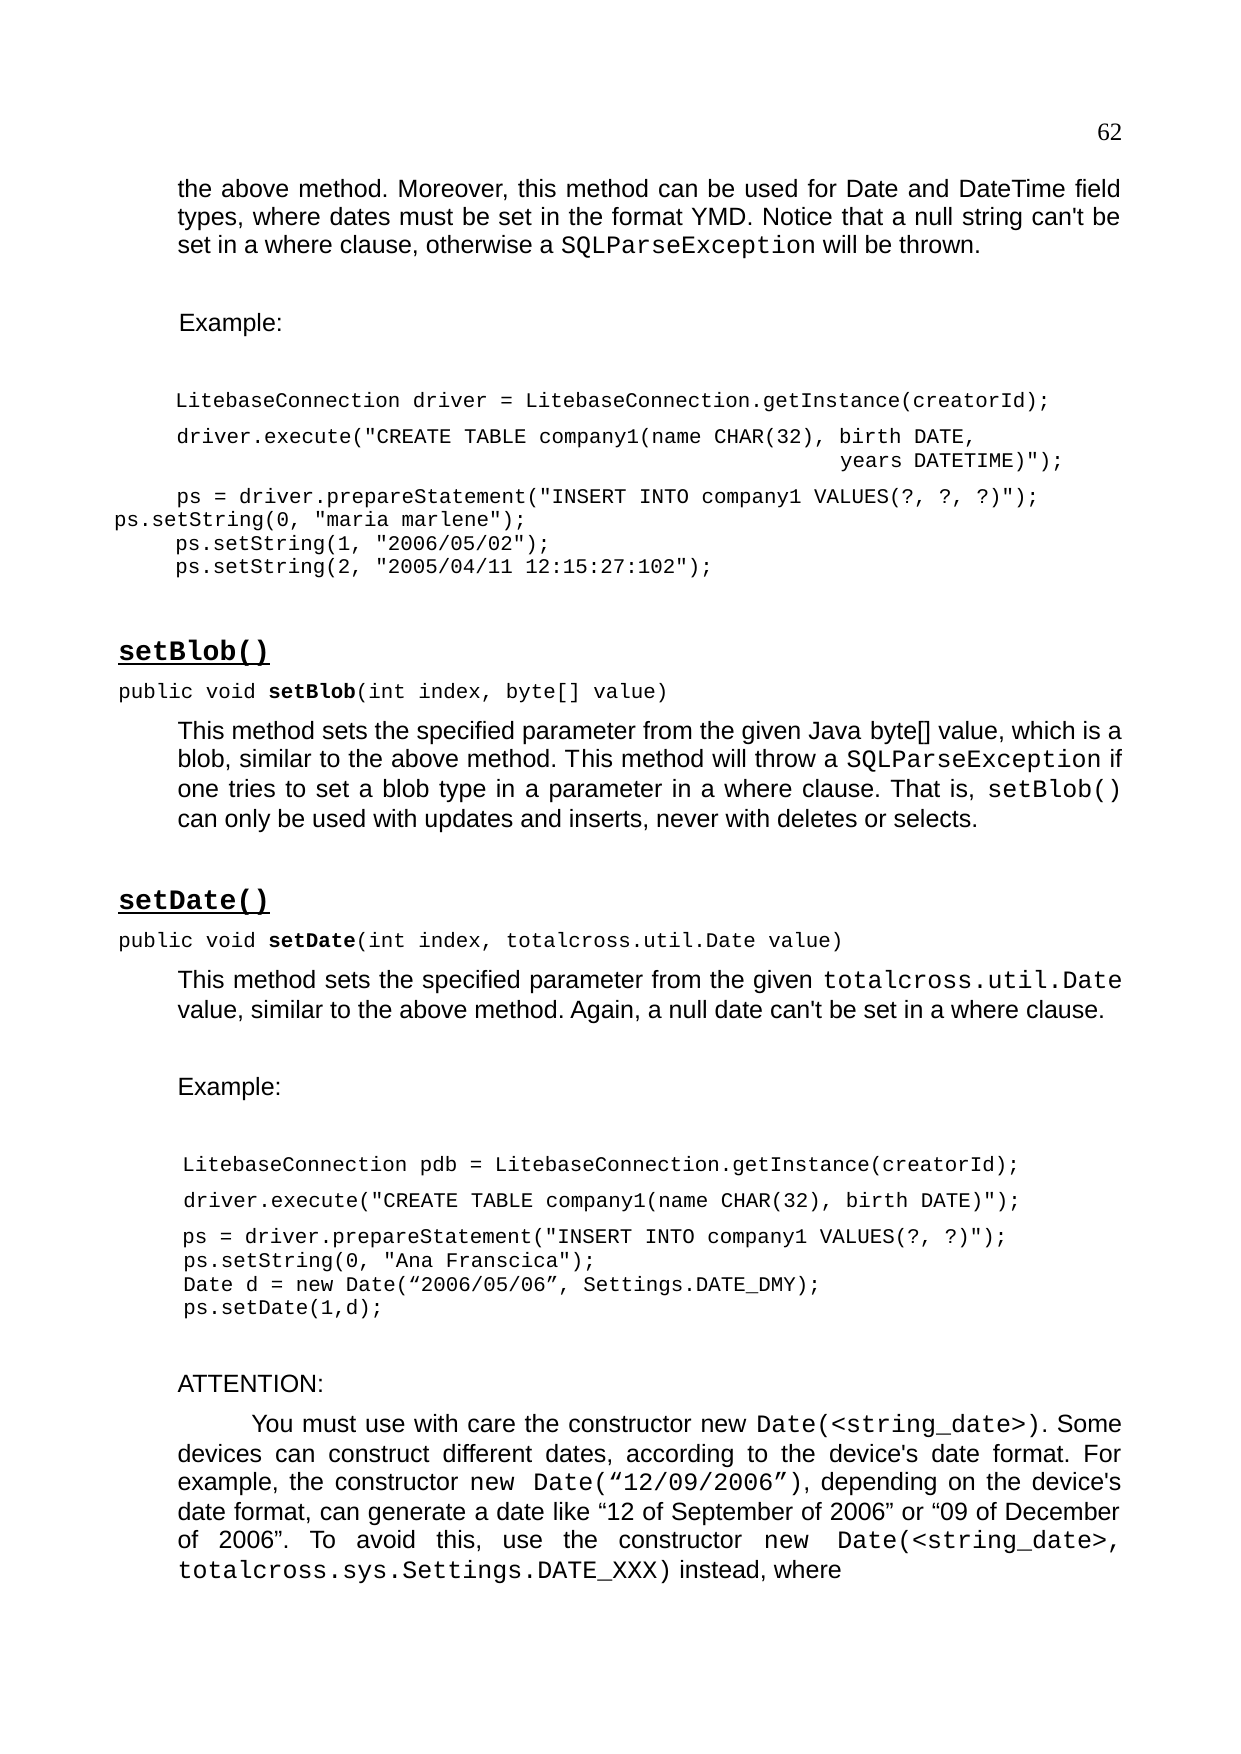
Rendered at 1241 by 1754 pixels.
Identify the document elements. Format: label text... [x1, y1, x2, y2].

subtitle setDate() [118, 886, 1122, 918]
subtitle Example: [177, 1072, 1122, 1100]
list This method sets the specified parameter from the given Java byte[] value, which is a blob, similar to the above method. This method will throw a SQLParseException if one tries to set a blob type in a parameter in a where clause. That is, setBlob() can only be used with updates and inserts, never with deletes or selects. [177, 717, 1122, 833]
list This method sets the specified parameter from the given totalcross.util.Date value, similar to the above method. Again, a null date can't be set in a where clause. [177, 966, 1122, 1024]
text driver.execute("CREATE TABLE company1(name CHAR(32), birth DATE)"); [108, 1190, 1122, 1214]
text public void setBlob(int index, byte[] value) [118, 681, 1122, 705]
text ps = driver.prepareStatement("INSERT INTO company1 VALUES(?, ?, ?)"); ps.setString(0, "maria marlene"); ps.setString(1, "2006/05/02"); ps.setString(2, "2005/04/11 12:15:27:102"); [101, 486, 1122, 580]
subtitle setBlob() [118, 637, 1122, 669]
text Example: [118, 309, 1122, 337]
text public void setDate(int index, totalcross.util.Date value) [118, 930, 1122, 954]
text driver.execute("CREATE TABLE company1(name CHAR(32), birth DATE, years DATETIME)"); [101, 426, 1122, 473]
text ps = driver.prepareStatement("INSERT INTO company1 VALUES(?, ?)"); ps.setString(0, "Ana Franscica"); Date d = new Date(“2006/05/06”, Settings.DATE_DMY); ps.setDate(1,d); [108, 1226, 1122, 1321]
text LitebaseConnection driver = LitebaseConnection.getInstance(creatorId); [101, 390, 1122, 413]
text You must use with care the constructor new Date(<string_date>). Some devices can construct different dates, according to the device's date format. For example, the constructor new Date(“12/09/2006”), depending on the device's date format, can generate a date like “12 of September of 2006” or “09 of December of 2006”. To avoid this, use the constructor new Date(<string_date>, totalcross.sys.Settings.DATE_XXX) instead, where [177, 1410, 1122, 1586]
list ATTENTION: [177, 1369, 1122, 1397]
text LitebaseConnection pdb = LitebaseConnection.getInstance(creatorId); [108, 1153, 1122, 1178]
list the above method. Moreover, this method can be used for Date and DateTime field types, where dates must be set in the format YMD. Notice that a null string can't be set in a where clause, otherwise a SQLParseException will be thrown. [177, 175, 1122, 261]
